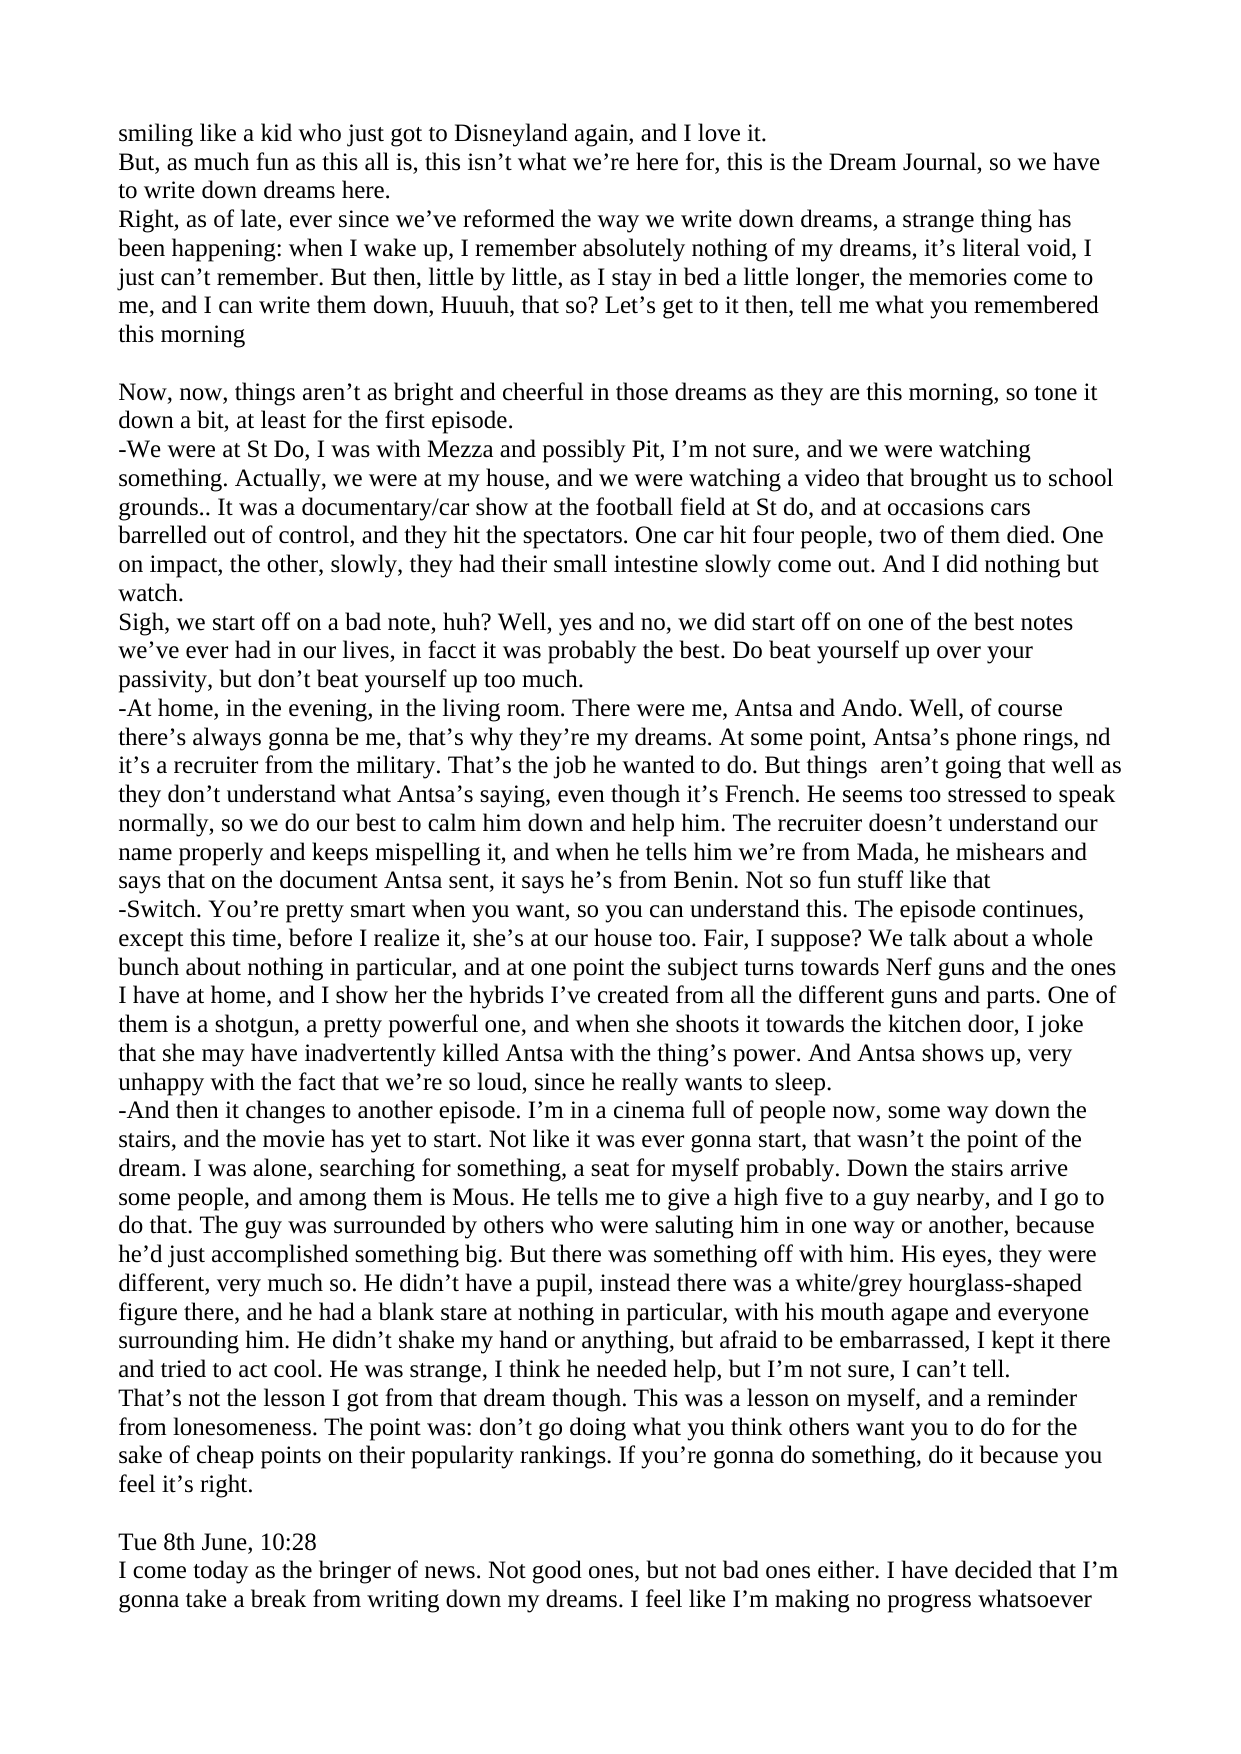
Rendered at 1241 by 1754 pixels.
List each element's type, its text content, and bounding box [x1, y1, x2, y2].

text -And then it changes to another episode. I’m in a cinema full of people now, some way down the stairs, and the movie has yet to start. Not like it was ever gonna start, that wasn’t the point of the dream. I was alone, searching for something, a seat for myself probably. Down the stairs arrive some people, and among them is Mous. He tells me to give a high five to a guy nearby, and I go to do that. The guy was surrounded by others who were saluting him in one way or another, because he’d just accomplished something big. But there was something off with him. His eyes, they were different, very much so. He didn’t have a pupil, instead there was a white/grey hourglass-shaped figure there, and he had a blank stare at nothing in particular, with his mouth agape and everyone surrounding him. He didn’t shake my hand or anything, but afraid to be embarrassed, I kept it there and tried to act cool. He was strange, I think he needed help, but I’m not sure, I can’t tell. [118, 1096, 1122, 1383]
text That’s not the lesson I got from that dream though. This was a lesson on myself, and a reminder from lonesomeness. The point was: don’t go doing what you think others want you to do for the sake of cheap points on their popularity rankings. If you’re gonna do something, do it because you feel it’s right. [118, 1383, 1122, 1498]
text -Switch. You’re pretty smart when you want, so you can understand this. The episode continues, except this time, before I realize it, she’s at our house too. Fair, I suppose? We talk about a whole bunch about nothing in particular, and at one point the subject turns towards Nerf guns and the ones I have at home, and I show her the hybrids I’ve created from all the different guns and parts. One of them is a shotgun, a pretty powerful one, and when she shoots it towards the kitchen door, I joke that she may have inadvertently killed Antsa with the thing’s power. And Antsa shows up, very unhappy with the fact that we’re so loud, since he really wants to sleep. [118, 894, 1122, 1096]
text Right, as of late, ever since we’ve reformed the way we write down dreams, a strange thing has been happening: when I wake up, I remember absolutely nothing of my dreams, it’s literal void, I just can’t remember. But then, little by little, as I stay in bed a little longer, the memories come to me, and I can write them down, Huuuh, that so? Let’s get to it then, tell me what you remembered this morning [118, 204, 1122, 348]
text Sigh, we start off on a bad note, huh? Well, yes and no, we did start off on one of the best notes we’ve ever had in our lives, in facct it was probably the best. Do beat yourself up over your passivity, but don’t beat yourself up too much. [118, 607, 1122, 693]
text But, as much fun as this all is, this isn’t what we’re here for, this is the Dream Journal, so we have to write down dreams here. [118, 147, 1122, 204]
text -At home, in the evening, in the living room. There were me, Antsa and Ando. Well, of course there’s always gonna be me, that’s why they’re my dreams. At some point, Antsa’s phone rings, nd it’s a recruiter from the military. That’s the job he wanted to do. But things aren’t going that well as they don’t understand what Antsa’s saying, even though it’s French. He seems too stressed to speak normally, so we do our best to calm him down and help him. The recruiter doesn’t understand our name properly and keeps mispelling it, and when he tells him we’re from Mada, he mishears and says that on the document Antsa sent, it says he’s from Benin. Not so fun stuff like that [118, 693, 1122, 894]
text I come today as the bringer of news. Not good ones, but not bad ones either. I have decided that I’m gonna take a break from writing down my dreams. I feel like I’m making no progress whatsoever [118, 1556, 1122, 1613]
text Tue 8th June, 10:28 [118, 1527, 1122, 1556]
text smiling like a kid who just got to Disneyland again, and I love it. [118, 118, 1122, 147]
text Now, now, things aren’t as bright and cheerful in those dreams as they are this morning, so tone it down a bit, at least for the first episode. [118, 377, 1122, 434]
text -We were at St Do, I was with Mezza and possibly Pit, I’m not sure, and we were watching something. Actually, we were at my house, and we were watching a video that brought us to school grounds.. It was a documentary/car show at the football field at St do, and at occasions cars barrelled out of control, and they hit the spectators. One car hit four people, two of them died. One on impact, the other, slowly, they had their small intestine slowly come out. And I did nothing but watch. [118, 434, 1122, 607]
